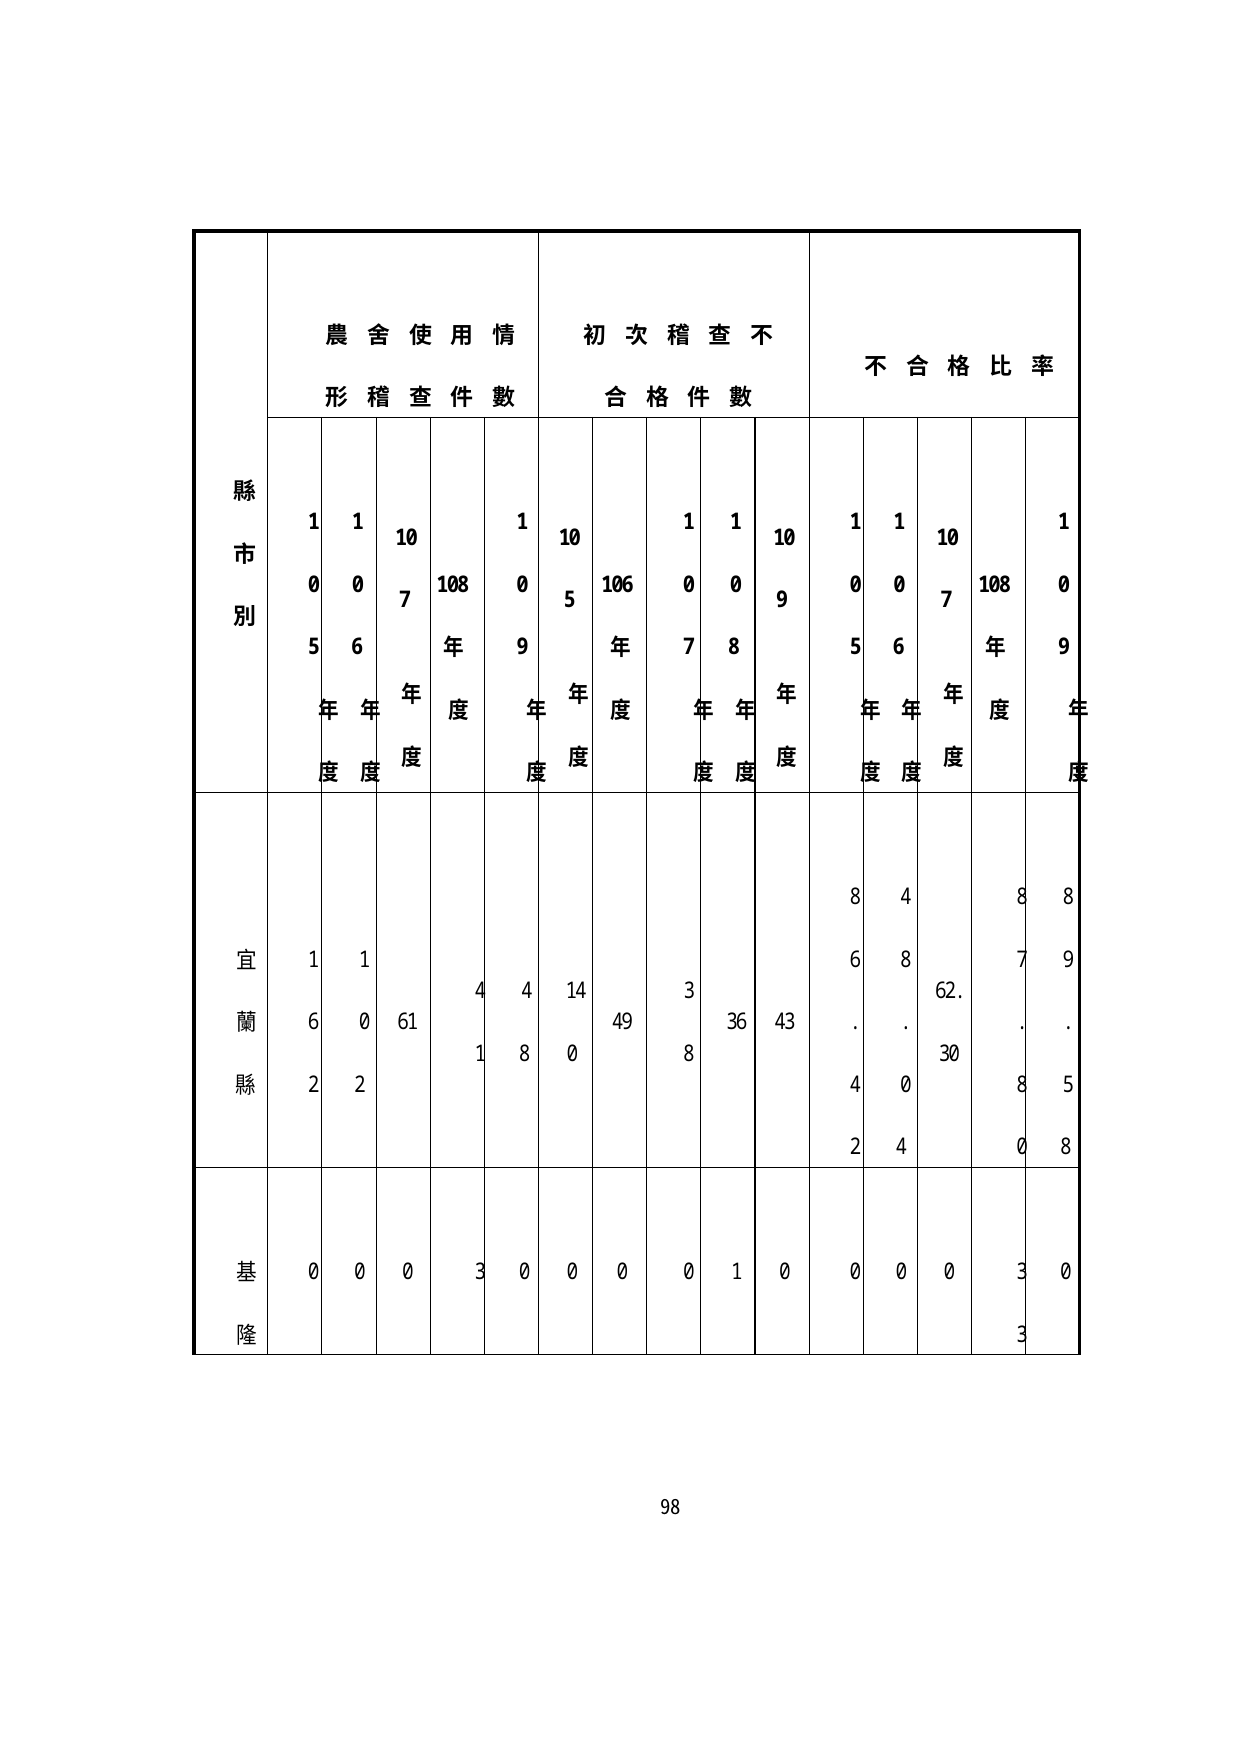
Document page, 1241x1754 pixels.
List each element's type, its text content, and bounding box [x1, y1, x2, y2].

table_cell 106 年度 [593, 418, 646, 792]
table_cell 0 [647, 1168, 700, 1354]
table_cell 162 [268, 793, 321, 1167]
table_cell 105 年度 [268, 418, 321, 792]
table_cell 105 年度 [539, 418, 592, 792]
table_cell 102 [322, 793, 376, 1167]
table_cell 1 [701, 1168, 754, 1354]
table_cell 0 [485, 1168, 538, 1354]
table_cell 0 [593, 1168, 646, 1354]
table_header 初次稽查不合格件數 [539, 233, 809, 417]
table_cell 86.42 [810, 793, 863, 1167]
table_cell 106 年度 [864, 418, 917, 792]
table_header 農舍使用情形稽查件數 [268, 233, 538, 417]
table_cell 105 年度 [810, 418, 863, 792]
table_cell 87.80 [972, 793, 1025, 1167]
table_cell 0 [1026, 1168, 1078, 1354]
table_cell 0 [539, 1168, 592, 1354]
table_cell 0 [377, 1168, 430, 1354]
table_cell 0 [268, 1168, 321, 1354]
table_cell 106 年度 [322, 418, 376, 792]
table_cell 108 年度 [431, 418, 484, 792]
table_cell 43 [756, 793, 809, 1167]
table_cell 48 [485, 793, 538, 1167]
table_cell 61 [377, 793, 430, 1167]
table_cell 107 年度 [377, 418, 430, 792]
table_cell 109 年度 [485, 418, 538, 792]
table_cell 0 [810, 1168, 863, 1354]
table_header 縣市別 [196, 233, 267, 792]
table_cell 基隆 [196, 1168, 267, 1354]
table_cell 0 [864, 1168, 917, 1354]
table_cell 33 [972, 1168, 1025, 1354]
table_cell 0 [322, 1168, 376, 1354]
table_cell 108 年度 [701, 418, 754, 792]
table_cell 宜蘭縣 [196, 793, 267, 1167]
table_cell 108 年度 [972, 418, 1025, 792]
table_cell 62.30 [918, 793, 971, 1167]
table_cell 41 [431, 793, 484, 1167]
table_cell 38 [647, 793, 700, 1167]
table_header 不合格比率 [810, 233, 1078, 417]
table_cell 109 年度 [756, 418, 809, 792]
table_cell 48.04 [864, 793, 917, 1167]
table_cell 3 [431, 1168, 484, 1354]
table_cell 49 [593, 793, 646, 1167]
table_cell 140 [539, 793, 592, 1167]
table_cell 107 年度 [918, 418, 971, 792]
table_cell 0 [756, 1168, 809, 1354]
table_cell 109 年度 [1026, 418, 1078, 792]
table_cell 36 [701, 793, 754, 1167]
table_cell 0 [918, 1168, 971, 1354]
table_cell 89.58 [1026, 793, 1078, 1167]
table_cell 107 年度 [647, 418, 700, 792]
